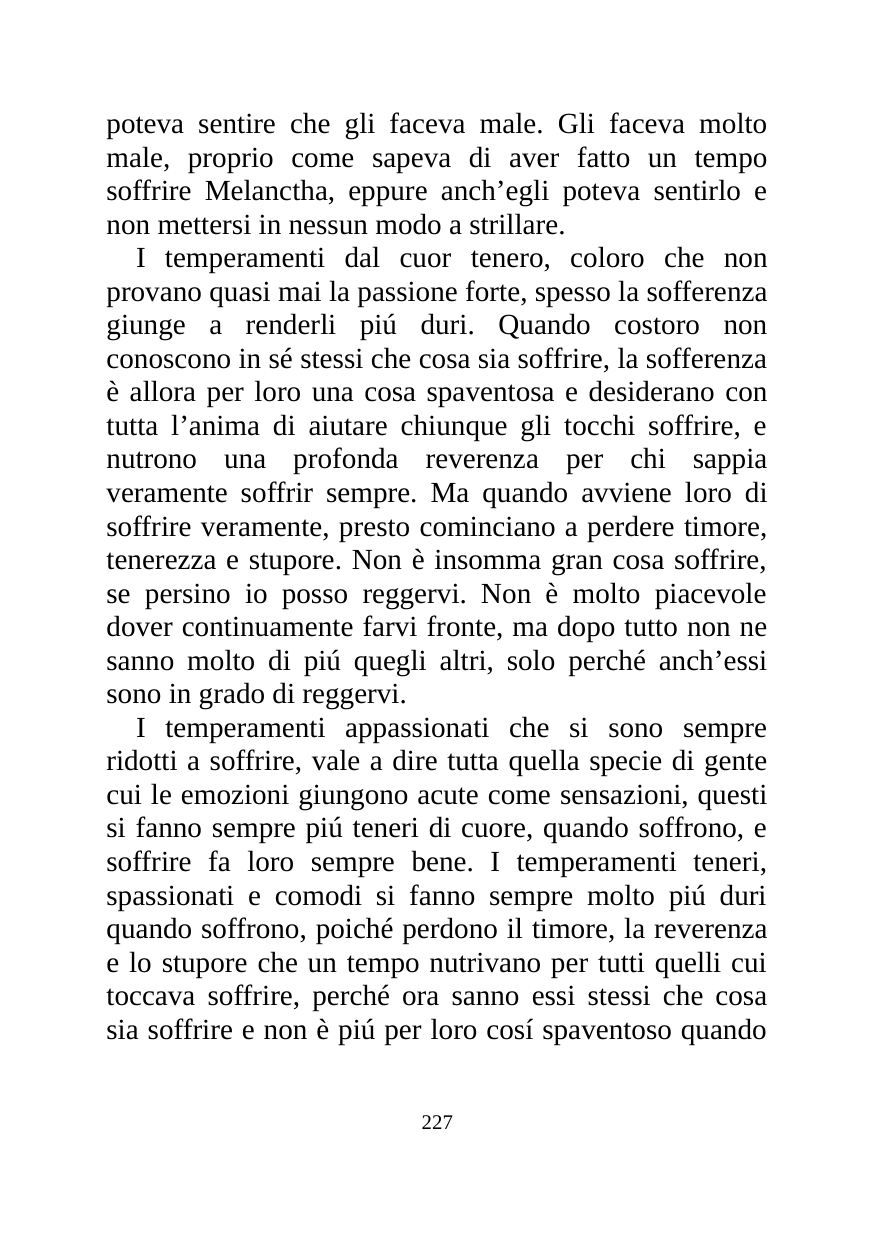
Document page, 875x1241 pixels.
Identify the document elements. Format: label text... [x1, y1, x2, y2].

text I temperamenti dal cuor tenero, coloro che non provano quasi mai la passione forte, spesso la sofferenza giunge a renderli piú duri. Quando costoro non conoscono in sé stessi che cosa sia soffrire, la sofferenza è allora per loro una cosa spaventosa e desiderano con tutta l’anima di aiutare chiunque gli tocchi soffrire, e nutrono una profonda reverenza per chi sappia veramente soffrir sempre. Ma quando avviene loro di soffrire veramente, presto cominciano a perdere timore, tenerezza e stupore. Non è insomma gran cosa soffrire, se persino io posso reggervi. Non è molto piacevole dover continuamente farvi fronte, ma dopo tutto non ne sanno molto di piú quegli altri, solo perché anch’essi sono in grado di reggervi. [106, 240, 768, 710]
text I temperamenti appassionati che si sono sempre ridotti a soffrire, vale a dire tutta quella specie di gente cui le emozioni giungono acute come sensazioni, questi si fanno sempre piú teneri di cuore, quando soffrono, e soffrire fa loro sempre bene. I temperamenti teneri, spassionati e comodi si fanno sempre molto piú duri quando soffrono, poiché perdono il timore, la reverenza e lo stupore che un tempo nutrivano per tutti quelli cui toccava soffrire, perché ora sanno essi stessi che cosa sia soffrire e non è piú per loro cosí spaventoso quando [106, 710, 768, 1045]
text poteva sentire che gli faceva male. Gli faceva molto male, proprio come sapeva di aver fatto un tempo soffrire Melanctha, eppure anch’egli poteva sentirlo e non mettersi in nessun modo a strillare. [106, 106, 768, 240]
